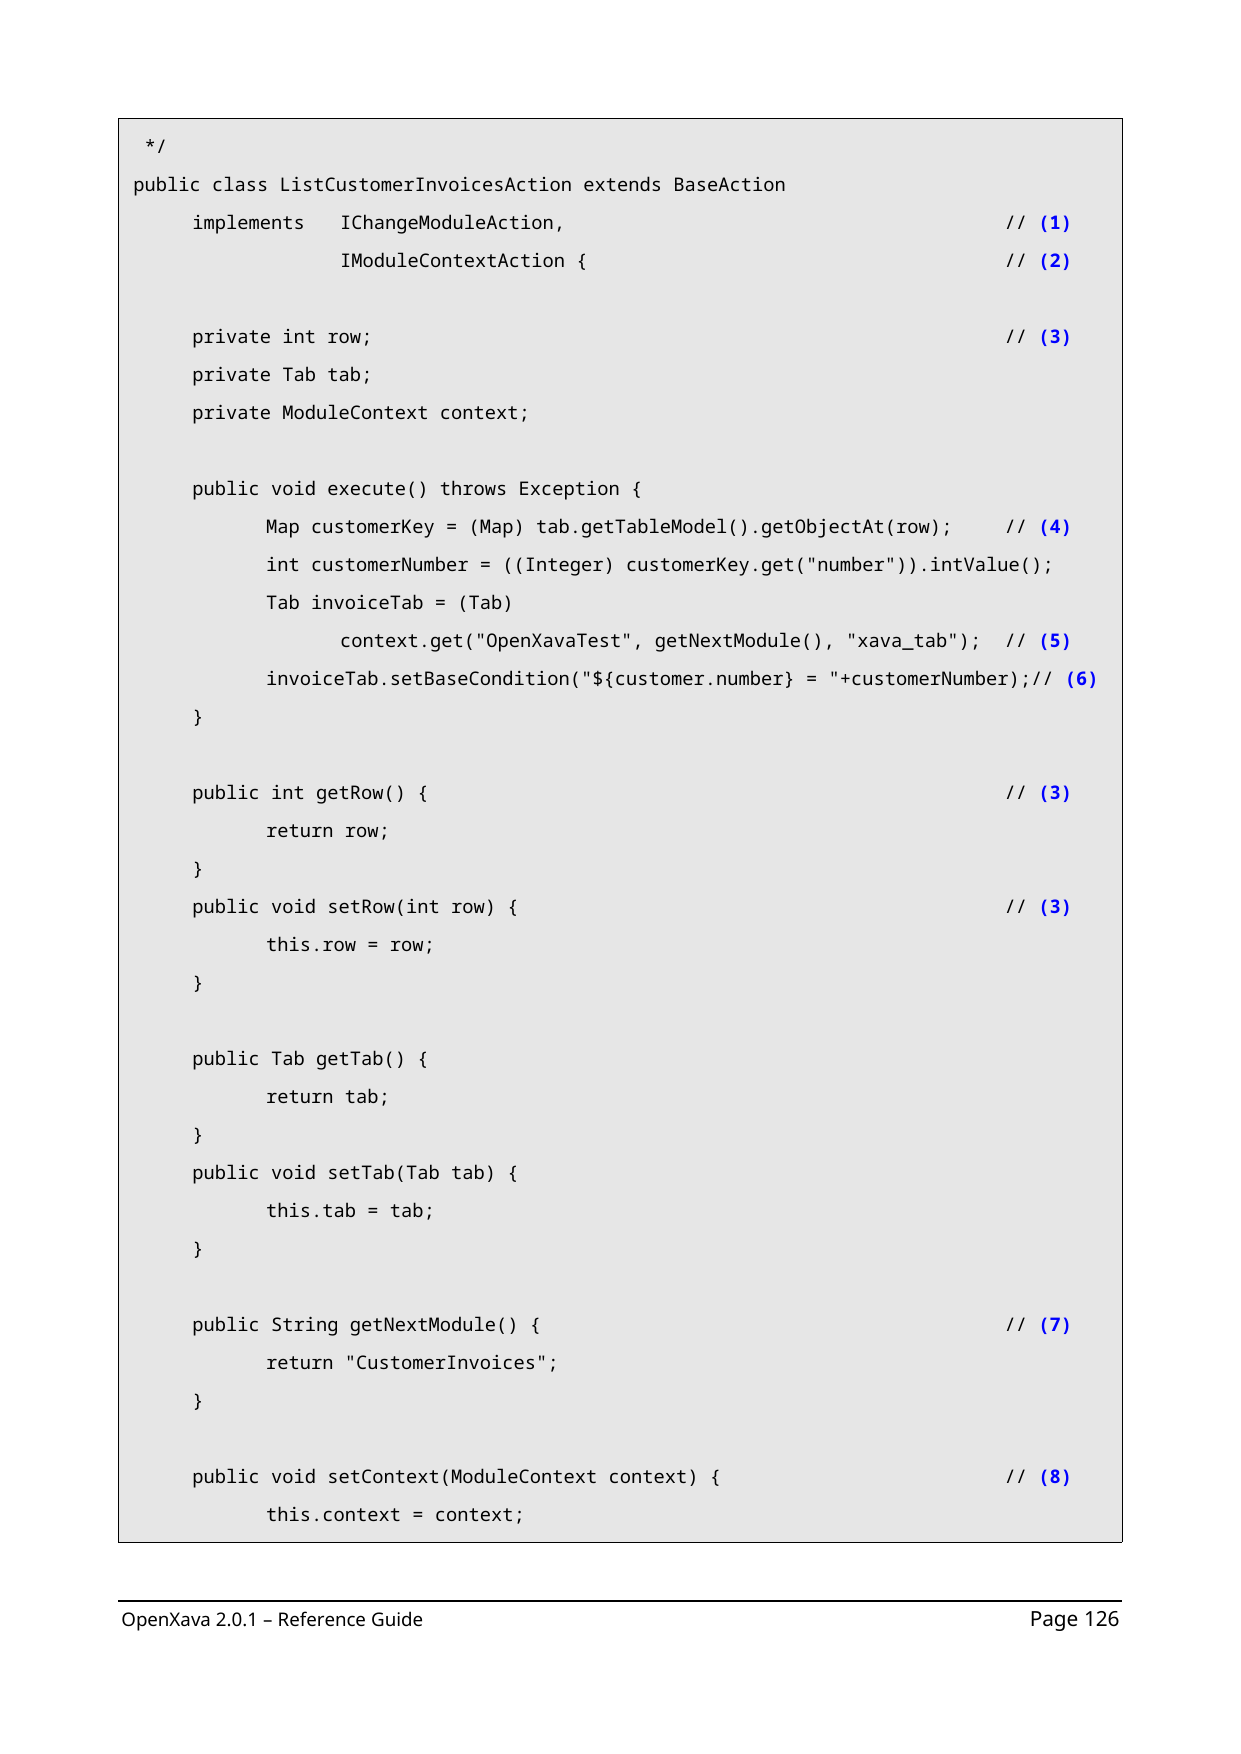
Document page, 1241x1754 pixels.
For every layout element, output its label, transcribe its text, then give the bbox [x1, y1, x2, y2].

text this.tab = tab; [119, 1183, 1122, 1221]
text public void setRow(int row) { // (3) [119, 878, 1122, 917]
text public int getRow() { // (3) [119, 764, 1122, 802]
text this.context = context; [119, 1487, 1122, 1542]
text public void setContext(ModuleContext context) { // (8) [119, 1449, 1122, 1487]
text */ [119, 119, 1122, 156]
text private int row; // (3) [119, 308, 1122, 346]
text private ModuleContext context; [119, 384, 1122, 422]
text } [119, 1373, 1122, 1411]
text } [119, 1221, 1122, 1259]
text Map customerKey = (Map) tab.getTableModel().getObjectAt(row); // (4) [119, 498, 1122, 536]
text public class ListCustomerInvoicesAction extends BaseAction [119, 156, 1122, 194]
text implements IChangeModuleAction, // (1) [119, 194, 1122, 232]
text public void setTab(Tab tab) { [119, 1145, 1122, 1183]
text } [119, 688, 1122, 726]
text context.get("OpenXavaTest", getNextModule(), "xava_tab"); // (5) [119, 612, 1122, 650]
text } [119, 1107, 1122, 1145]
text return tab; [119, 1069, 1122, 1107]
text this.row = row; [119, 917, 1122, 954]
text public String getNextModule() { // (7) [119, 1297, 1122, 1335]
text Tab invoiceTab = (Tab) [119, 574, 1122, 612]
text return row; [119, 802, 1122, 841]
text private Tab tab; [119, 346, 1122, 384]
text public void execute() throws Exception { [119, 460, 1122, 498]
text IModuleContextAction { // (2) [119, 232, 1122, 270]
text } [119, 954, 1122, 993]
text public Tab getTab() { [119, 1031, 1122, 1069]
text int customerNumber = ((Integer) customerKey.get("number")).intValue(); [119, 536, 1122, 574]
text return "CustomerInvoices"; [119, 1335, 1122, 1373]
text invoiceTab.setBaseCondition("${customer.number} = "+customerNumber);// (6) [119, 650, 1122, 688]
text } [119, 841, 1122, 878]
